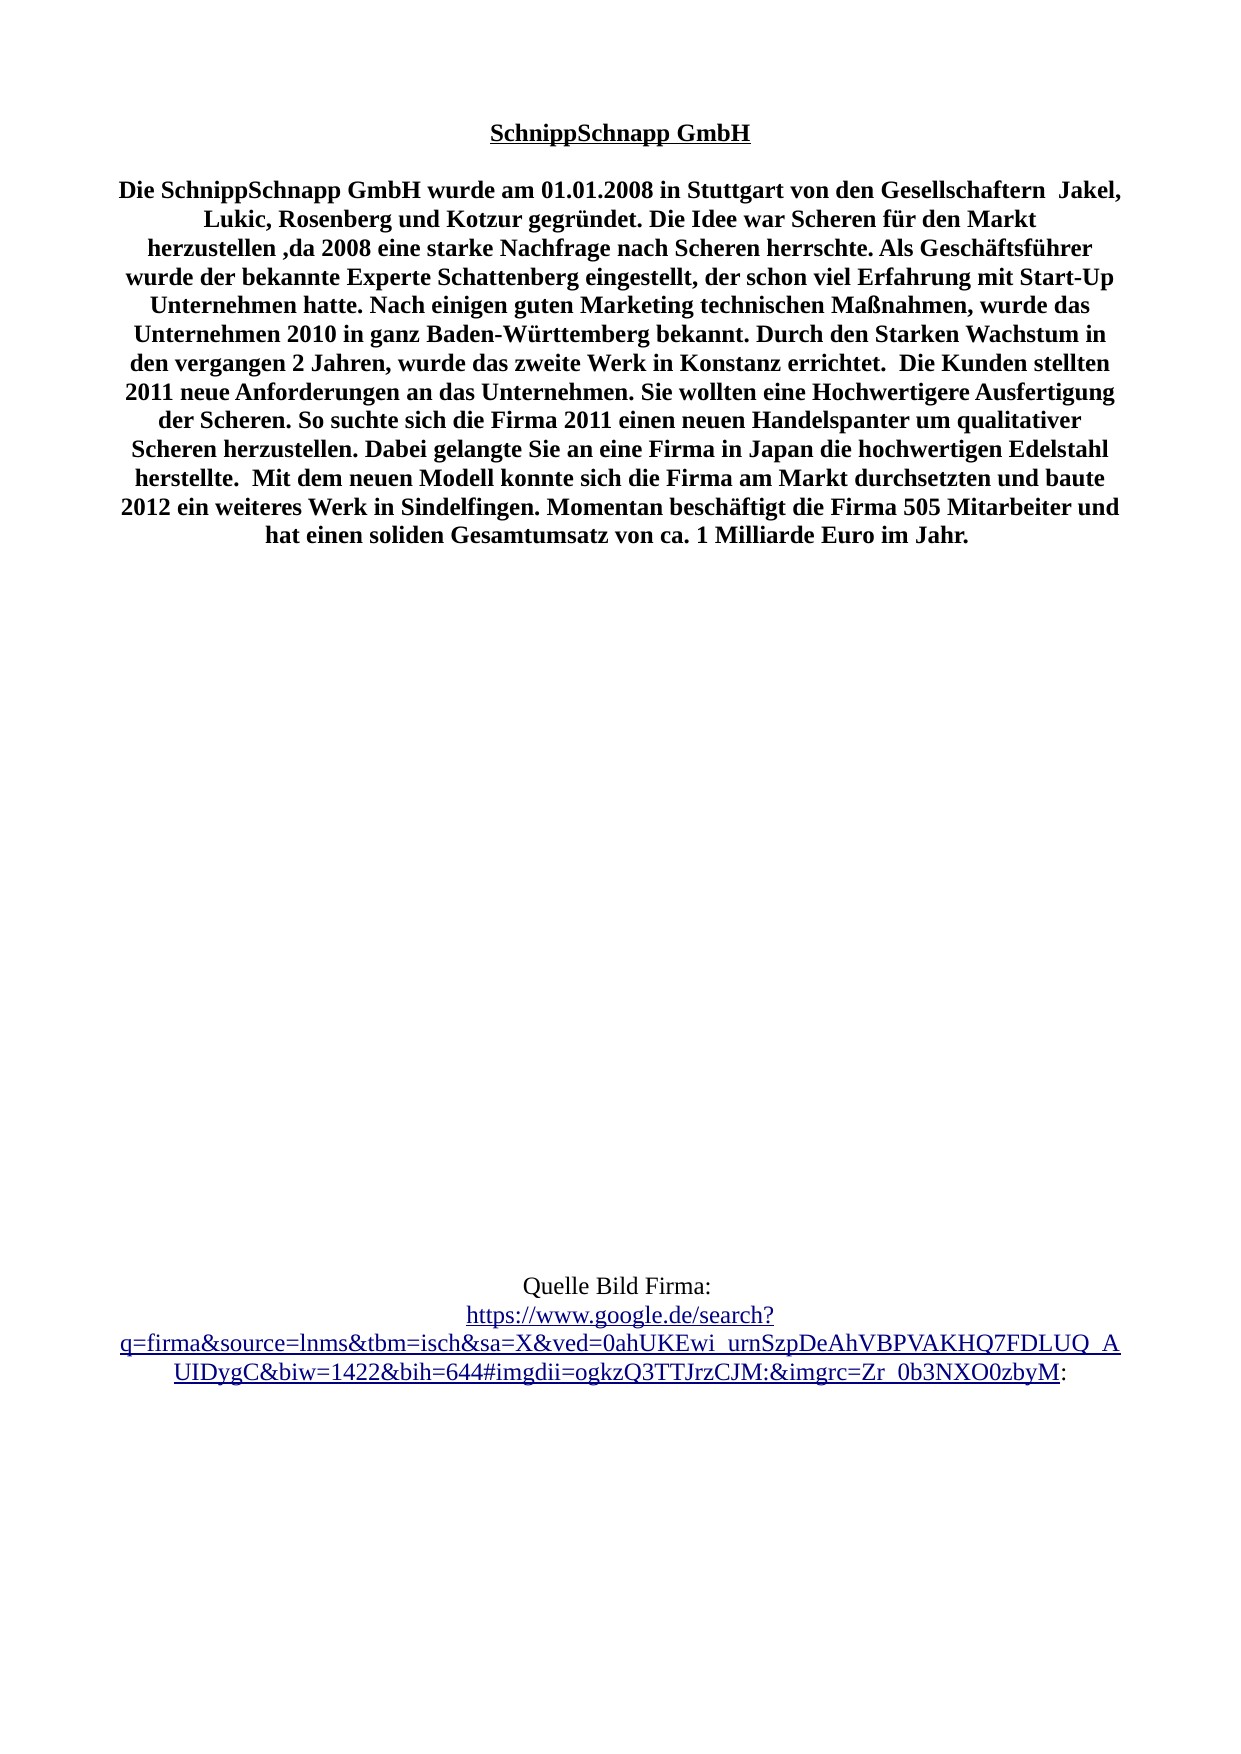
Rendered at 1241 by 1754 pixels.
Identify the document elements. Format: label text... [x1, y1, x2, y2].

text SchnippSchnapp GmbH [118, 118, 1122, 147]
text Quelle Bild Firma: [118, 1271, 1122, 1300]
text https://www.google.de/search?q=firma&source=lnms&tbm=isch&sa=X&ved=0ahUKEwi_urnSzpDeAhVBPVAKHQ7FDLUQ_AUIDygC&biw=1422&bih=644#imgdii=ogkzQ3TTJrzCJM:&imgrc=Zr_0b3NXO0zbyM: [118, 1300, 1122, 1386]
text Die SchnippSchnapp GmbH wurde am 01.01.2008 in Stuttgart von den Gesellschaftern Jakel, Lukic, Rosenberg und Kotzur gegründet. Die Idee war Scheren für den Markt herzustellen ,da 2008 eine starke Nachfrage nach Scheren herrschte. Als Geschäftsführer wurde der bekannte Experte Schattenberg eingestellt, der schon viel Erfahrung mit Start-Up Unternehmen hatte. Nach einigen guten Marketing technischen Maßnahmen, wurde das Unternehmen 2010 in ganz Baden-Württemberg bekannt. Durch den Starken Wachstum in den vergangen 2 Jahren, wurde das zweite Werk in Konstanz errichtet. Die Kunden stellten 2011 neue Anforderungen an das Unternehmen. Sie wollten eine Hochwertigere Ausfertigung der Scheren. So suchte sich die Firma 2011 einen neuen Handelspanter um qualitativer Scheren herzustellen. Dabei gelangte Sie an eine Firma in Japan die hochwertigen Edelstahl herstellte. Mit dem neuen Modell konnte sich die Firma am Markt durchsetzten und baute 2012 ein weiteres Werk in Sindelfingen. Momentan beschäftigt die Firma 505 Mitarbeiter und hat einen soliden Gesamtumsatz von ca. 1 Milliarde Euro im Jahr. [118, 176, 1122, 549]
